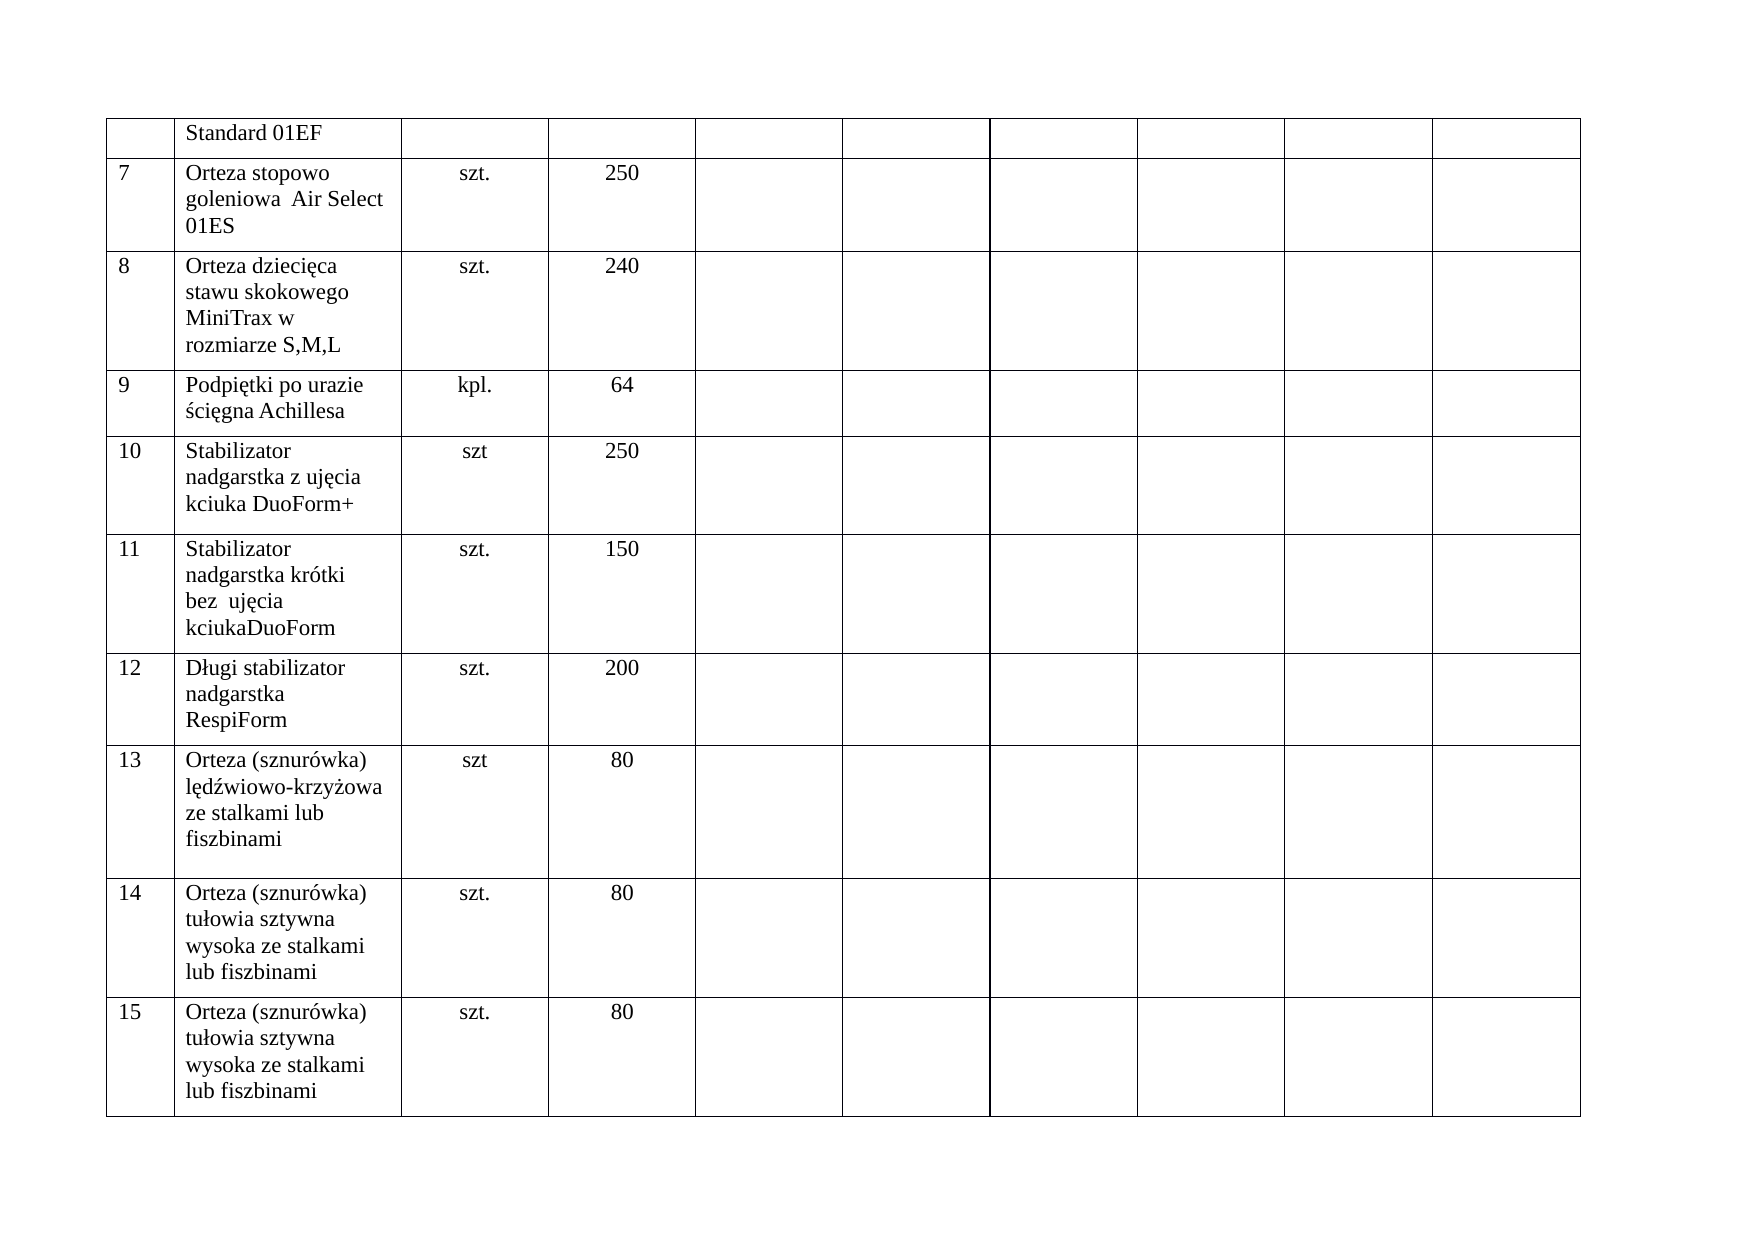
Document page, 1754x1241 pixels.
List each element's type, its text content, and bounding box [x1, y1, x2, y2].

table_cell [1285, 746, 1432, 878]
table_cell [1285, 998, 1432, 1116]
table_cell [843, 252, 989, 369]
table_cell 64 [549, 371, 695, 436]
table_cell [991, 371, 1137, 436]
table_cell [843, 535, 989, 653]
table_cell [696, 998, 842, 1116]
table_cell [1433, 998, 1580, 1116]
table_cell 7 [107, 159, 174, 251]
table_cell Orteza (sznurówka) lędźwiowo-krzyżowa ze stalkami lub fiszbinami [175, 746, 401, 878]
table_cell [1285, 119, 1432, 158]
table_cell [1138, 746, 1284, 878]
table_cell 9 [107, 371, 174, 436]
table_cell [1138, 437, 1284, 534]
table_cell [1433, 252, 1580, 369]
table_cell szt. [402, 159, 548, 251]
table_cell [843, 746, 989, 878]
table_cell [696, 879, 842, 997]
table_cell 8 [107, 252, 174, 369]
table_cell [991, 252, 1137, 369]
table_cell szt [402, 437, 548, 534]
table_cell 80 [549, 746, 695, 878]
table_cell [696, 437, 842, 534]
table_cell [1138, 159, 1284, 251]
table_cell 14 [107, 879, 174, 997]
table_cell [1138, 371, 1284, 436]
table_cell [991, 746, 1137, 878]
table_cell [1138, 654, 1284, 745]
table_cell [843, 119, 989, 158]
table_cell szt. [402, 535, 548, 653]
table_cell [402, 119, 548, 158]
table_cell [1433, 746, 1580, 878]
table_cell [991, 998, 1137, 1116]
table_cell 13 [107, 746, 174, 878]
table_cell [1285, 437, 1432, 534]
table_cell Orteza stopowo goleniowa Air Select 01ES [175, 159, 401, 251]
table_cell Orteza dziecięca stawu skokowego MiniTrax w rozmiarze S,M,L [175, 252, 401, 369]
table_cell [1138, 998, 1284, 1116]
table_cell Orteza (sznurówka) tułowia sztywna wysoka ze stalkami lub fiszbinami [175, 879, 401, 997]
table_cell [1433, 879, 1580, 997]
table_cell [1433, 437, 1580, 534]
table_cell 10 [107, 437, 174, 534]
table_cell [991, 437, 1137, 534]
table_cell [991, 879, 1137, 997]
table_cell 11 [107, 535, 174, 653]
table_cell 250 [549, 437, 695, 534]
table_cell [991, 119, 1137, 158]
table_cell 15 [107, 998, 174, 1116]
table_cell [843, 879, 989, 997]
table_cell 12 [107, 654, 174, 745]
table_cell [1138, 252, 1284, 369]
table_cell [1433, 654, 1580, 745]
table_cell [843, 371, 989, 436]
table_cell szt. [402, 252, 548, 369]
table_cell [107, 119, 174, 158]
table_cell [843, 159, 989, 251]
table_cell Stabilizator nadgarstka z ujęcia kciuka DuoForm+ [175, 437, 401, 534]
table_cell [991, 159, 1137, 251]
table_cell [1433, 535, 1580, 653]
table_cell Standard 01EF [175, 119, 401, 158]
table_cell [1285, 654, 1432, 745]
table_cell [1285, 159, 1432, 251]
table_cell [1138, 879, 1284, 997]
table_cell Długi stabilizator nadgarstka RespiForm [175, 654, 401, 745]
table_cell Orteza (sznurówka) tułowia sztywna wysoka ze stalkami lub fiszbinami [175, 998, 401, 1116]
table_cell [696, 371, 842, 436]
table_cell [991, 535, 1137, 653]
table_cell szt [402, 746, 548, 878]
table_cell [696, 252, 842, 369]
table_cell 80 [549, 998, 695, 1116]
table_cell [843, 998, 989, 1116]
table_cell [1138, 535, 1284, 653]
table_cell [1433, 159, 1580, 251]
table_cell 240 [549, 252, 695, 369]
table_cell 250 [549, 159, 695, 251]
table_cell [696, 746, 842, 878]
table_cell 150 [549, 535, 695, 653]
table_cell [991, 654, 1137, 745]
table_cell [696, 119, 842, 158]
table_cell kpl. [402, 371, 548, 436]
table_cell 80 [549, 879, 695, 997]
table_cell [1285, 879, 1432, 997]
table_cell [843, 654, 989, 745]
table_cell Stabilizator nadgarstka krótki bez ujęcia kciukaDuoForm [175, 535, 401, 653]
table_cell [1433, 371, 1580, 436]
table_cell szt. [402, 654, 548, 745]
table_cell [1285, 371, 1432, 436]
table_cell [1285, 535, 1432, 653]
table_cell [843, 437, 989, 534]
table_cell [1285, 252, 1432, 369]
table_cell Podpiętki po urazie ścięgna Achillesa [175, 371, 401, 436]
table_cell [696, 159, 842, 251]
table_cell [549, 119, 695, 158]
table_cell 200 [549, 654, 695, 745]
table_cell [696, 535, 842, 653]
table_cell [1433, 119, 1580, 158]
table_cell szt. [402, 998, 548, 1116]
table_cell [696, 654, 842, 745]
table_cell [1138, 119, 1284, 158]
table_cell szt. [402, 879, 548, 997]
